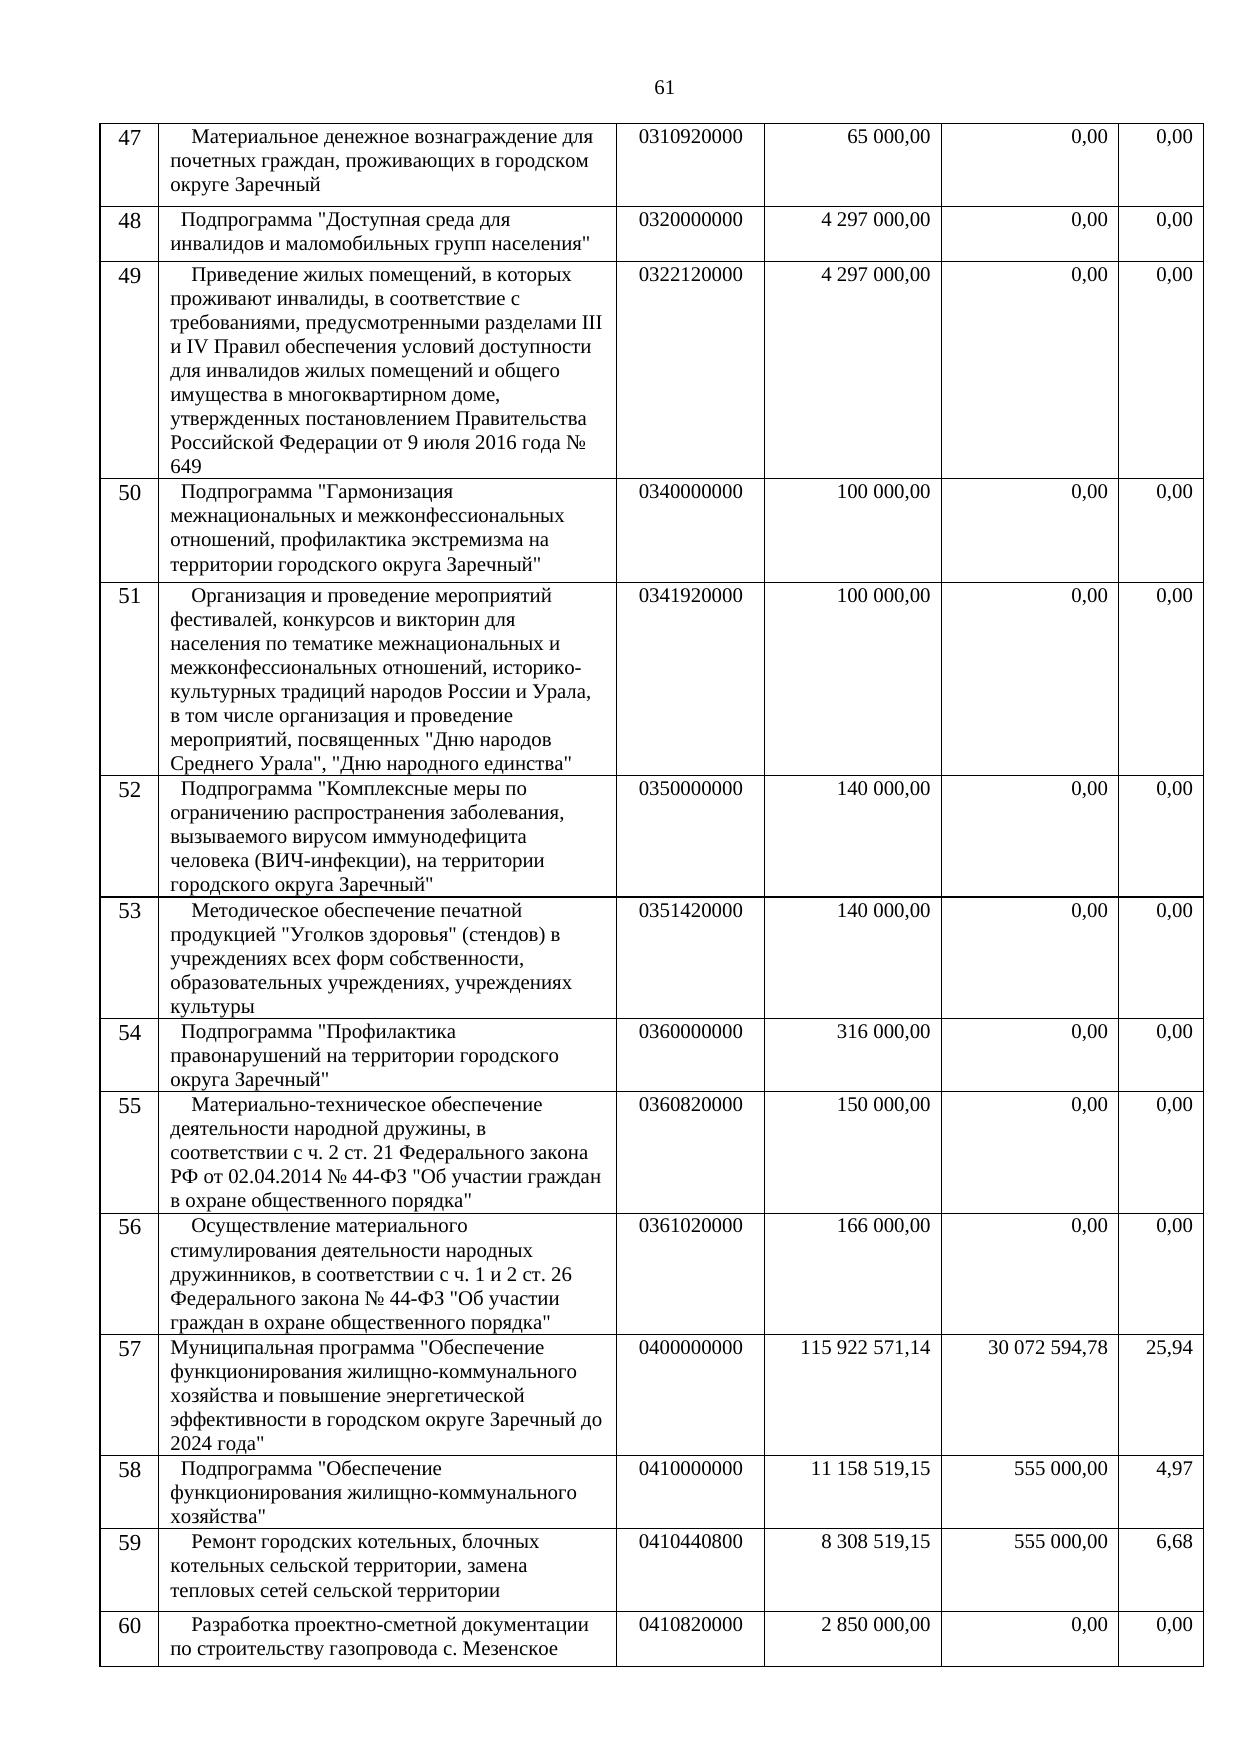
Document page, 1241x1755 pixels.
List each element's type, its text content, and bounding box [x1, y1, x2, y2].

table_cell 0,00 [1119, 1612, 1203, 1666]
table_cell 555 000,00 [942, 1529, 1118, 1611]
table_cell Приведение жилых помещений, в которых проживают инвалиды, в соответствие с требованиями, предусмотренными разделами III и IV Правил обеспечения условий доступности для инвалидов жилых помещений и общего имущества в многоквартирном доме, утвержденных постановлением Правительства Российской Федерации от 9 июля 2016 года № 649 [159, 262, 616, 478]
table_cell 100 000,00 [765, 583, 941, 775]
table_cell 0340000000 [617, 479, 764, 582]
table_cell Разработка проектно-сметной документации по строительству газопровода с. Мезенское [159, 1612, 616, 1666]
table_cell 0350000000 [617, 776, 764, 896]
table_cell 0,00 [942, 479, 1118, 582]
table_cell 58 [101, 1456, 158, 1528]
table_cell 0,00 [1119, 1019, 1203, 1091]
table_cell Осуществление материального стимулирования деятельности народных дружинников, в соответствии с ч. 1 и 2 ст. 26 Федерального закона № 44-ФЗ "Об участии граждан в охране общественного порядка" [159, 1214, 616, 1334]
table_cell 0,00 [1119, 583, 1203, 775]
table_cell 0400000000 [617, 1335, 764, 1455]
table_cell 0360000000 [617, 1019, 764, 1091]
table_cell 0,00 [942, 1612, 1118, 1666]
table_cell 0,00 [1119, 207, 1203, 261]
table_cell 2 850 000,00 [765, 1612, 941, 1666]
table_cell 0410820000 [617, 1612, 764, 1666]
table_cell Подпрограмма "Комплексные меры по ограничению распространения заболевания, вызываемого вирусом иммунодефицита человека (ВИЧ-инфекции), на территории городского округа Заречный" [159, 776, 616, 896]
table_cell 0410000000 [617, 1456, 764, 1528]
table_cell 140 000,00 [765, 776, 941, 896]
table_cell 0,00 [942, 1214, 1118, 1334]
table_cell 59 [101, 1529, 158, 1611]
table_cell 0361020000 [617, 1214, 764, 1334]
table_cell 166 000,00 [765, 1214, 941, 1334]
table_cell 0,00 [942, 583, 1118, 775]
table_cell 49 [101, 262, 158, 478]
table_cell 51 [101, 583, 158, 775]
table_cell 115 922 571,14 [765, 1335, 941, 1455]
table_cell 0320000000 [617, 207, 764, 261]
table_cell 0,00 [942, 898, 1118, 1018]
table_cell 0322120000 [617, 262, 764, 478]
table_cell 140 000,00 [765, 898, 941, 1018]
table_cell 0,00 [942, 207, 1118, 261]
table_cell 50 [101, 479, 158, 582]
table_cell Подпрограмма "Доступная среда для инвалидов и маломобильных групп населения" [159, 207, 616, 261]
table_cell Материальное денежное вознаграждение для почетных граждан, проживающих в городском округе Заречный [159, 124, 616, 206]
table_cell 57 [101, 1335, 158, 1455]
table_cell 0,00 [1119, 1092, 1203, 1212]
table_cell 0,00 [942, 124, 1118, 206]
table_cell 0410440800 [617, 1529, 764, 1611]
table_cell 0,00 [1119, 776, 1203, 896]
table_cell 4,97 [1119, 1456, 1203, 1528]
table_cell 0351420000 [617, 898, 764, 1018]
table_cell 4 297 000,00 [765, 262, 941, 478]
table_cell 0,00 [1119, 124, 1203, 206]
table_cell 25,94 [1119, 1335, 1203, 1455]
table_cell 48 [101, 207, 158, 261]
table_cell 0,00 [942, 1092, 1118, 1212]
table_cell 316 000,00 [765, 1019, 941, 1091]
table_cell 0,00 [1119, 898, 1203, 1018]
table_cell 0310920000 [617, 124, 764, 206]
table_cell Подпрограмма "Профилактика правонарушений на территории городского округа Заречный" [159, 1019, 616, 1091]
table_cell Организация и проведение мероприятий фестивалей, конкурсов и викторин для населения по тематике межнациональных и межконфессиональных отношений, историко-культурных традиций народов России и Урала, в том числе организация и проведение мероприятий, посвященных "Дню народов Среднего Урала", "Дню народного единства" [159, 583, 616, 775]
table_cell 8 308 519,15 [765, 1529, 941, 1611]
table_cell 150 000,00 [765, 1092, 941, 1212]
table_cell 0,00 [942, 776, 1118, 896]
table_cell 56 [101, 1214, 158, 1334]
table_cell 0,00 [1119, 262, 1203, 478]
table_cell 0,00 [942, 262, 1118, 478]
table_cell 53 [101, 898, 158, 1018]
table_cell Подпрограмма "Обеспечение функционирования жилищно-коммунального хозяйства" [159, 1456, 616, 1528]
table_cell 100 000,00 [765, 479, 941, 582]
table_cell 30 072 594,78 [942, 1335, 1118, 1455]
table_cell 47 [101, 124, 158, 206]
table_cell 55 [101, 1092, 158, 1212]
table_cell Материально-техническое обеспечение деятельности народной дружины, в соответствии с ч. 2 ст. 21 Федерального закона РФ от 02.04.2014 № 44-ФЗ "Об участии граждан в охране общественного порядка" [159, 1092, 616, 1212]
table_cell 54 [101, 1019, 158, 1091]
table_cell Подпрограмма "Гармонизация межнациональных и межконфессиональных отношений, профилактика экстремизма на территории городского округа Заречный" [159, 479, 616, 582]
table_cell Методическое обеспечение печатной продукцией "Уголков здоровья" (стендов) в учреждениях всех форм собственности, образовательных учреждениях, учреждениях культуры [159, 898, 616, 1018]
table_cell 11 158 519,15 [765, 1456, 941, 1528]
table_cell 60 [101, 1612, 158, 1666]
table_cell 0,00 [1119, 1214, 1203, 1334]
table_cell Ремонт городских котельных, блочных котельных сельской территории, замена тепловых сетей сельской территории [159, 1529, 616, 1611]
table_cell 0,00 [942, 1019, 1118, 1091]
table_cell 4 297 000,00 [765, 207, 941, 261]
table_cell 52 [101, 776, 158, 896]
table_cell 0341920000 [617, 583, 764, 775]
table_cell 555 000,00 [942, 1456, 1118, 1528]
table_cell 0360820000 [617, 1092, 764, 1212]
table_cell 6,68 [1119, 1529, 1203, 1611]
table_cell Муниципальная программа "Обеспечение функционирования жилищно-коммунального хозяйства и повышение энергетической эффективности в городском округе Заречный до 2024 года" [159, 1335, 616, 1455]
table_cell 0,00 [1119, 479, 1203, 582]
table_cell 65 000,00 [765, 124, 941, 206]
